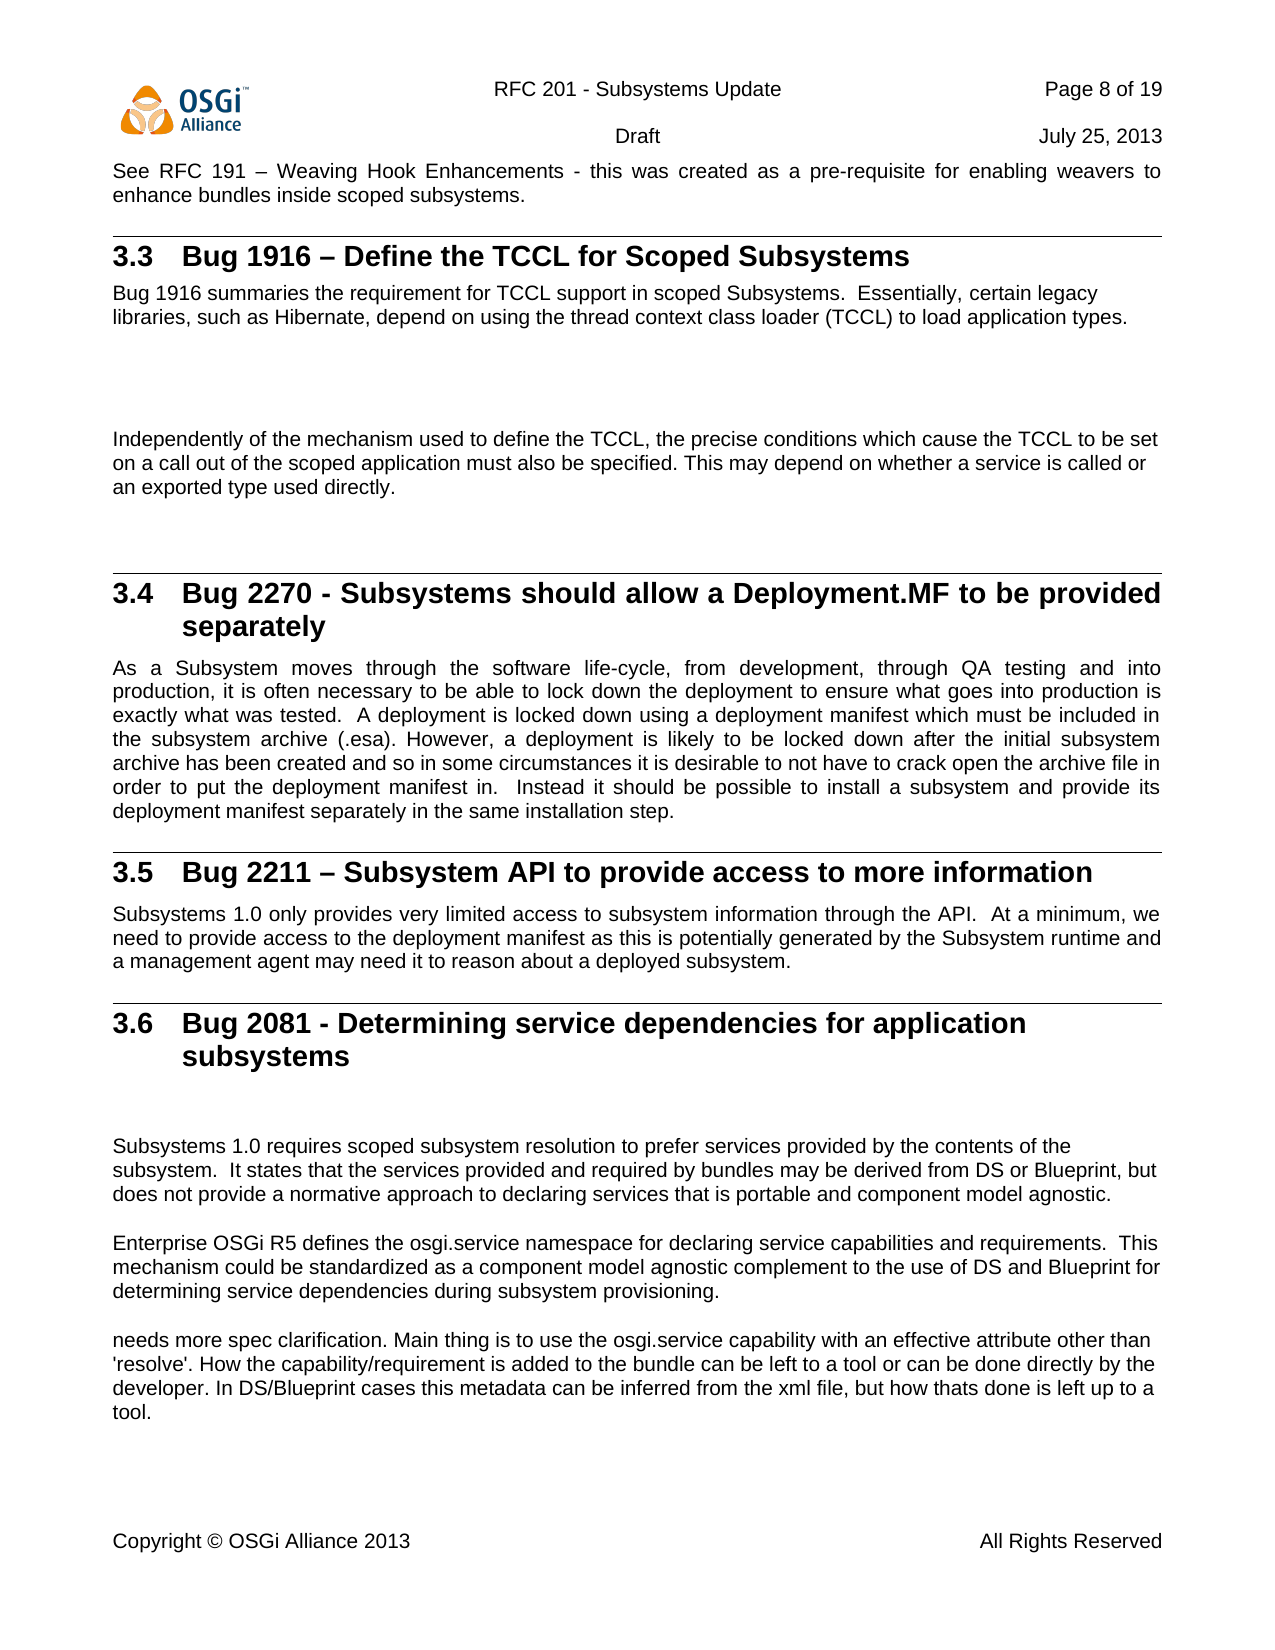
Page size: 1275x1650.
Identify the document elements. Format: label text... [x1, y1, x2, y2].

text Enterprise OSGi R5 defines the osgi.service namespace for declaring service capabilities and requirements. This mechanism could be standardized as a component model agnostic complement to the use of DS and Blueprint for determining service dependencies during subsystem provisioning. [112, 1231, 1162, 1303]
text As a Subsystem moves through the software life-cycle, from development, through QA testing and into production, it is often necessary to be able to lock down the deployment to ensure what goes into production is exactly what was tested. A deployment is locked down using a deployment manifest which must be included in the subsystem archive (.esa). However, a deployment is likely to be locked down after the initial subsystem archive has been created and so in some circumstances it is desirable to not have to crack open the archive file in order to put the deployment manifest in. Instead it should be possible to install a subsystem and provide its deployment manifest separately in the same installation step. [112, 655, 1162, 823]
subtitle Bug 1916 – Define the TCCL for Scoped Subsystems [112, 237, 1162, 273]
text Subsystems 1.0 requires scoped subsystem resolution to prefer services provided by the contents of the subsystem. It states that the services provided and required by bundles may be derived from DS or Blueprint, but does not provide a normative approach to declaring services that is portable and component model agnostic. [112, 1134, 1162, 1206]
text Subsystems 1.0 only provides very limited access to subsystem information through the API. At a minimum, we need to provide access to the deployment manifest as this is potentially generated by the Subsystem runtime and a management agent may need it to reason about a deployed subsystem. [112, 901, 1162, 973]
subtitle Bug 2211 – Subsystem API to provide access to more information [112, 853, 1162, 889]
text Independently of the mechanism used to define the TCCL, the precise conditions which cause the TCCL to be set on a call out of the scoped application must also be specified. This may depend on whether a service is called or an exported type used directly. [112, 427, 1162, 499]
subtitle Bug 2081 - Determining service dependencies for application subsystems [112, 1004, 1162, 1073]
picture [113, 78, 257, 142]
subtitle Bug 2270 - Subsystems should allow a Deployment.MF to be provided separately [112, 574, 1162, 643]
text Bug 1916 summaries the requirement for TCCL support in scoped Subsystems. Essentially, certain legacy libraries, such as Hibernate, depend on using the thread context class loader (TCCL) to load application types. [112, 281, 1162, 329]
text needs more spec clarification. Main thing is to use the osgi.service capability with an effective attribute other than 'resolve'. How the capability/requirement is added to the bundle can be left to a tool or can be done directly by the developer. In DS/Blueprint cases this metadata can be inferred from the xml file, but how thats done is left up to a tool. [112, 1328, 1162, 1424]
text See RFC 191 – Weaving Hook Enhancements - this was created as a pre-requisite for enabling weavers to enhance bundles inside scoped subsystems. [112, 159, 1162, 207]
